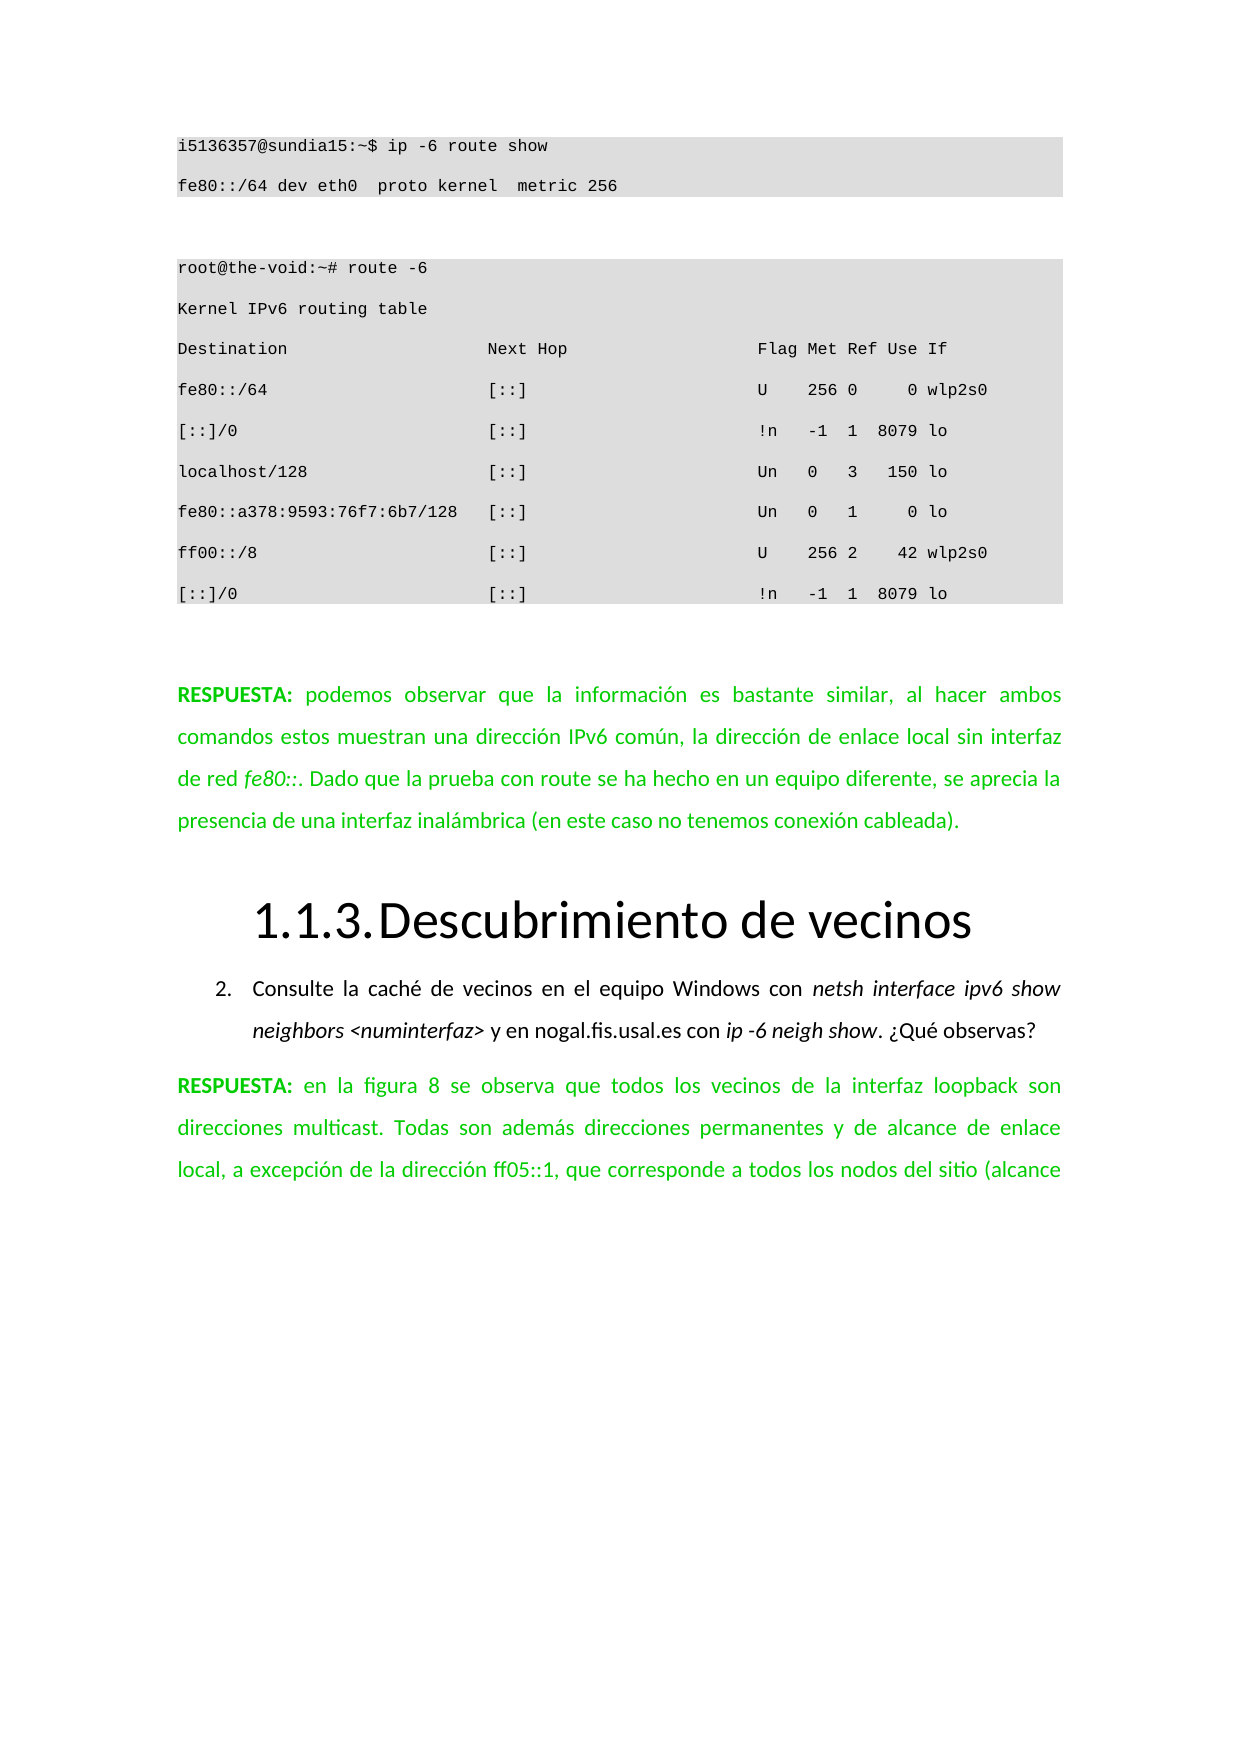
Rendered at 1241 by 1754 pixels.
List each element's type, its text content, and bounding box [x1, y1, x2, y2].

list Consulte la caché de vecinos en el equipo Windows con netsh interface ipv6 show neighbors <numinterfaz> y en nogal.fis.usal.es con ip -6 neigh show. ¿Qué observas? [215, 974, 1063, 1044]
text RESPUESTA: podemos observar que la información es bastante similar, al hacer ambos comandos estos muestran una dirección IPv6 común, la dirección de enlace local sin interfaz de red fe80::. Dado que la prueba con route se ha hecho en un equipo diferente, se aprecia la presencia de una interfaz inalámbrica (en este caso no tenemos conexión cableada). [177, 681, 1063, 834]
text [::]/0 [::] !n -1 1 8079 lo [177, 585, 1063, 604]
text fe80::a378:9593:76f7:6b7/128 [::] Un 0 1 0 lo [177, 504, 1063, 523]
text localhost/128 [::] Un 0 3 150 lo [177, 463, 1063, 482]
text RESPUESTA: en la figura 8 se observa que todos los vecinos de la interfaz loopback son direcciones multicast. Todas son además direcciones permanentes y de alcance de enlace local, a excepción de la dirección ff05::1, que corresponde a todos los nodos del sitio (alcance [177, 1071, 1063, 1183]
text Destination Next Hop Flag Met Ref Use If [177, 341, 1063, 360]
text [::]/0 [::] !n -1 1 8079 lo [177, 422, 1063, 441]
text fe80::/64 dev eth0 proto kernel metric 256 [177, 178, 1063, 197]
subtitle Descubrimiento de vecinos [252, 886, 1063, 952]
text ff00::/8 [::] U 256 2 42 wlp2s0 [177, 544, 1063, 563]
text i5136357@sundia15:~$ ip -6 route show [177, 137, 1063, 156]
text Kernel IPv6 routing table [177, 300, 1063, 319]
text fe80::/64 [::] U 256 0 0 wlp2s0 [177, 382, 1063, 401]
text root@the-void:~# route -6 [177, 259, 1063, 278]
